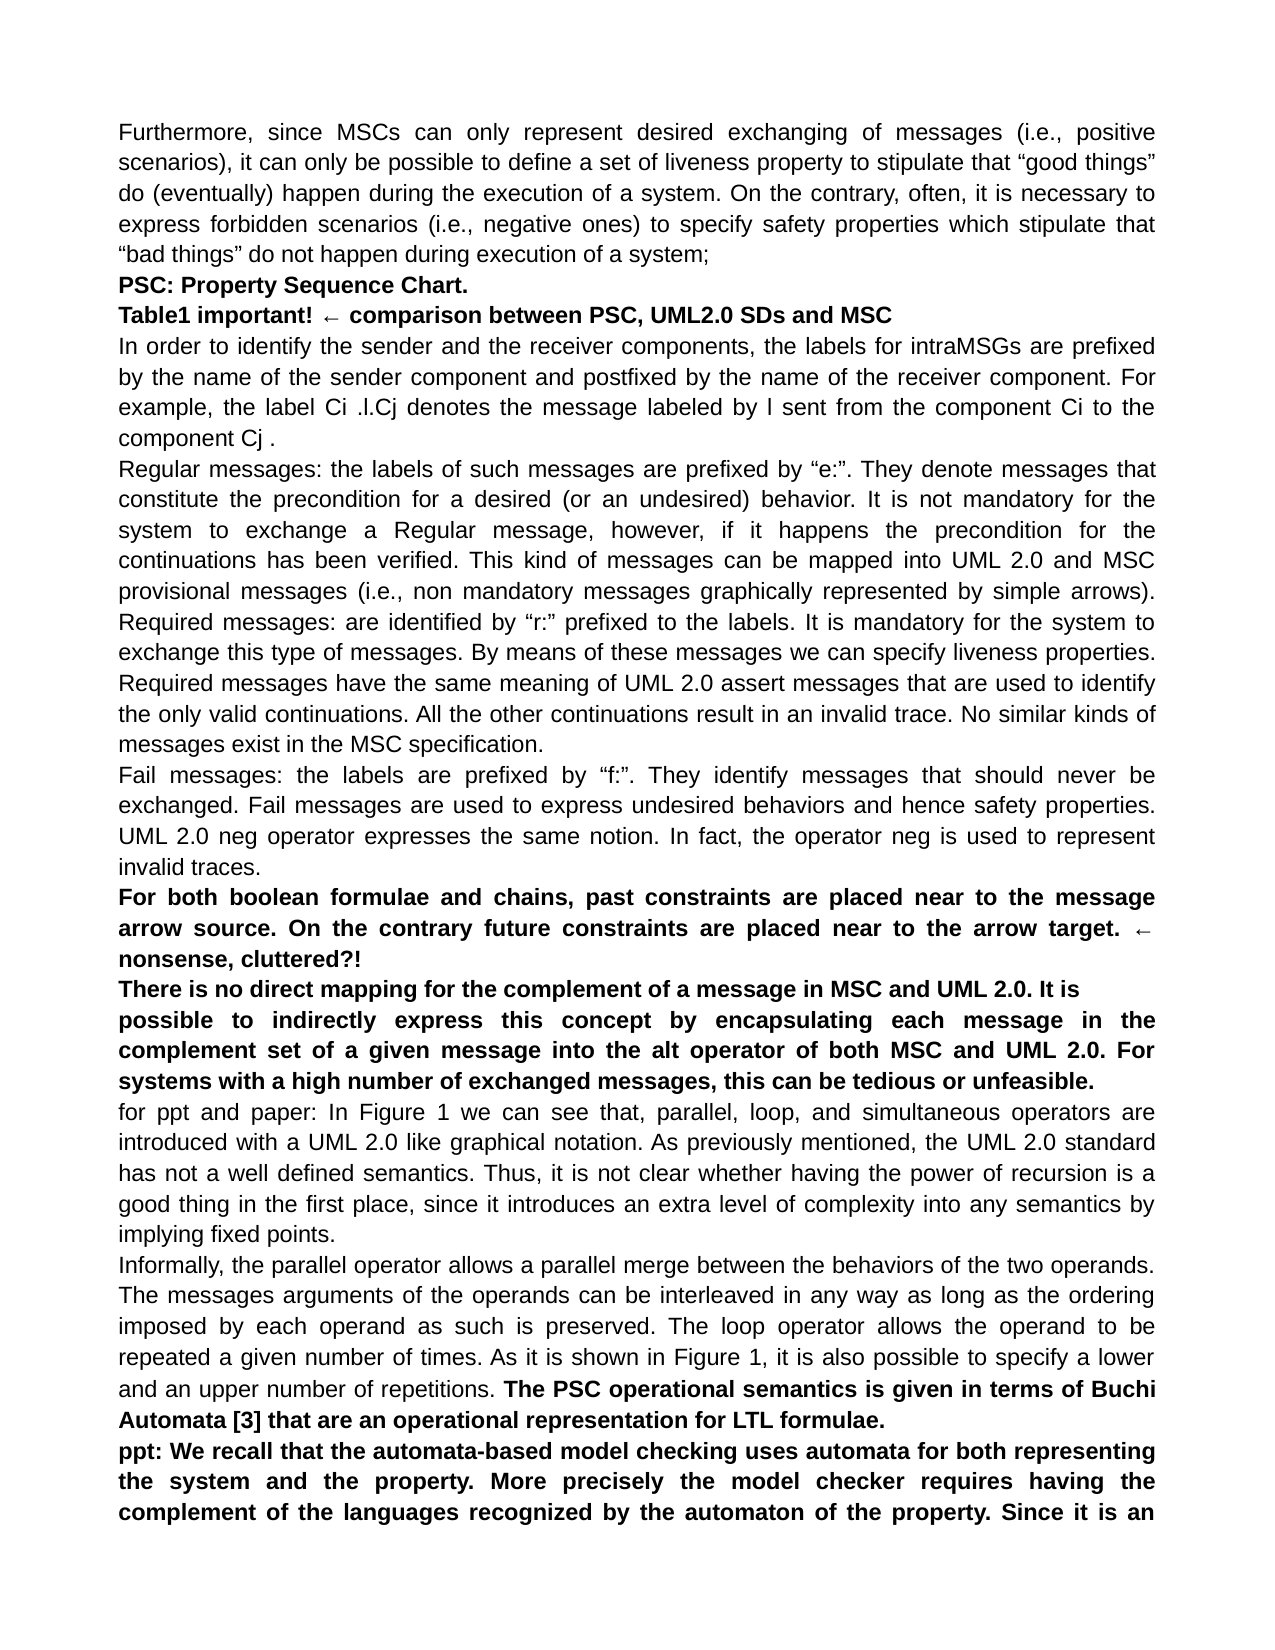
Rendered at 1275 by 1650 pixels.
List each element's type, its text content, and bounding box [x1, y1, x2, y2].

text In order to identify the sender and the receiver components, the labels for intraMSGs are prefixed by the name of the sender component and postfixed by the name of the receiver component. For example, the label Ci .l.Cj denotes the message labeled by l sent from the component Ci to the component Cj . [118, 332, 1157, 451]
text Regular messages: the labels of such messages are prefixed by “e:”. They denote messages that constitute the precondition for a desired (or an undesired) behavior. It is not mandatory for the system to exchange a Regular message, however, if it happens the precondition for the continuations has been verified. This kind of messages can be mapped into UML 2.0 and MSC provisional messages (i.e., non mandatory messages graphically represented by simple arrows). Required messages: are identified by “r:” prefixed to the labels. It is mandatory for the system to exchange this type of messages. By means of these messages we can specify liveness properties. Required messages have the same meaning of UML 2.0 assert messages that are used to identify the only valid continuations. All the other continuations result in an invalid trace. No similar kinds of messages exist in the MSC specification. [118, 455, 1157, 757]
text possible to indirectly express this concept by encapsulating each message in the complement set of a given message into the alt operator of both MSC and UML 2.0. For systems with a high number of exchanged messages, this can be tedious or unfeasible. [118, 1006, 1157, 1094]
text For both boolean formulae and chains, past constraints are placed near to the message arrow source. On the contrary future constraints are placed near to the arrow target. ← nonsense, cluttered?! [118, 884, 1157, 972]
text Fail messages: the labels are prefixed by “f:”. They identify messages that should never be exchanged. Fail messages are used to express undesired behaviors and hence safety properties. UML 2.0 neg operator expresses the same notion. In fact, the operator neg is used to represent invalid traces. [118, 761, 1157, 880]
text ppt: We recall that the automata-based model checking uses automata for both representing the system and the property. More precisely the model checker requires having the complement of the languages recognized by the automaton of the property. Since it is an [118, 1437, 1157, 1525]
text Table1 important! ← comparison between PSC, UML2.0 SDs and MSC [118, 302, 1157, 329]
text for ppt and paper: In Figure 1 we can see that, parallel, loop, and simultaneous operators are introduced with a UML 2.0 like graphical notation. As previously mentioned, the UML 2.0 standard has not a well defined semantics. Thus, it is not clear whether having the power of recursion is a good thing in the first place, since it introduces an extra level of complexity into any semantics by implying fixed points. [118, 1098, 1157, 1247]
text Furthermore, since MSCs can only represent desired exchanging of messages (i.e., positive scenarios), it can only be possible to define a set of liveness property to stipulate that “good things” do (eventually) happen during the execution of a system. On the contrary, often, it is necessary to express forbidden scenarios (i.e., negative ones) to specify safety properties which stipulate that “bad things” do not happen during execution of a system; [118, 118, 1157, 267]
text Informally, the parallel operator allows a parallel merge between the behaviors of the two operands. The messages arguments of the operands can be interleaved in any way as long as the ordering imposed by each operand as such is preserved. The loop operator allows the operand to be repeated a given number of times. As it is shown in Figure 1, it is also possible to specify a lower and an upper number of repetitions. The PSC operational semantics is given in terms of Buchi Automata [3] that are an operational representation for LTL formulae. [118, 1251, 1157, 1433]
text PSC: Property Sequence Chart. [118, 271, 1157, 298]
text There is no direct mapping for the complement of a message in MSC and UML 2.0. It is [118, 976, 1157, 1002]
